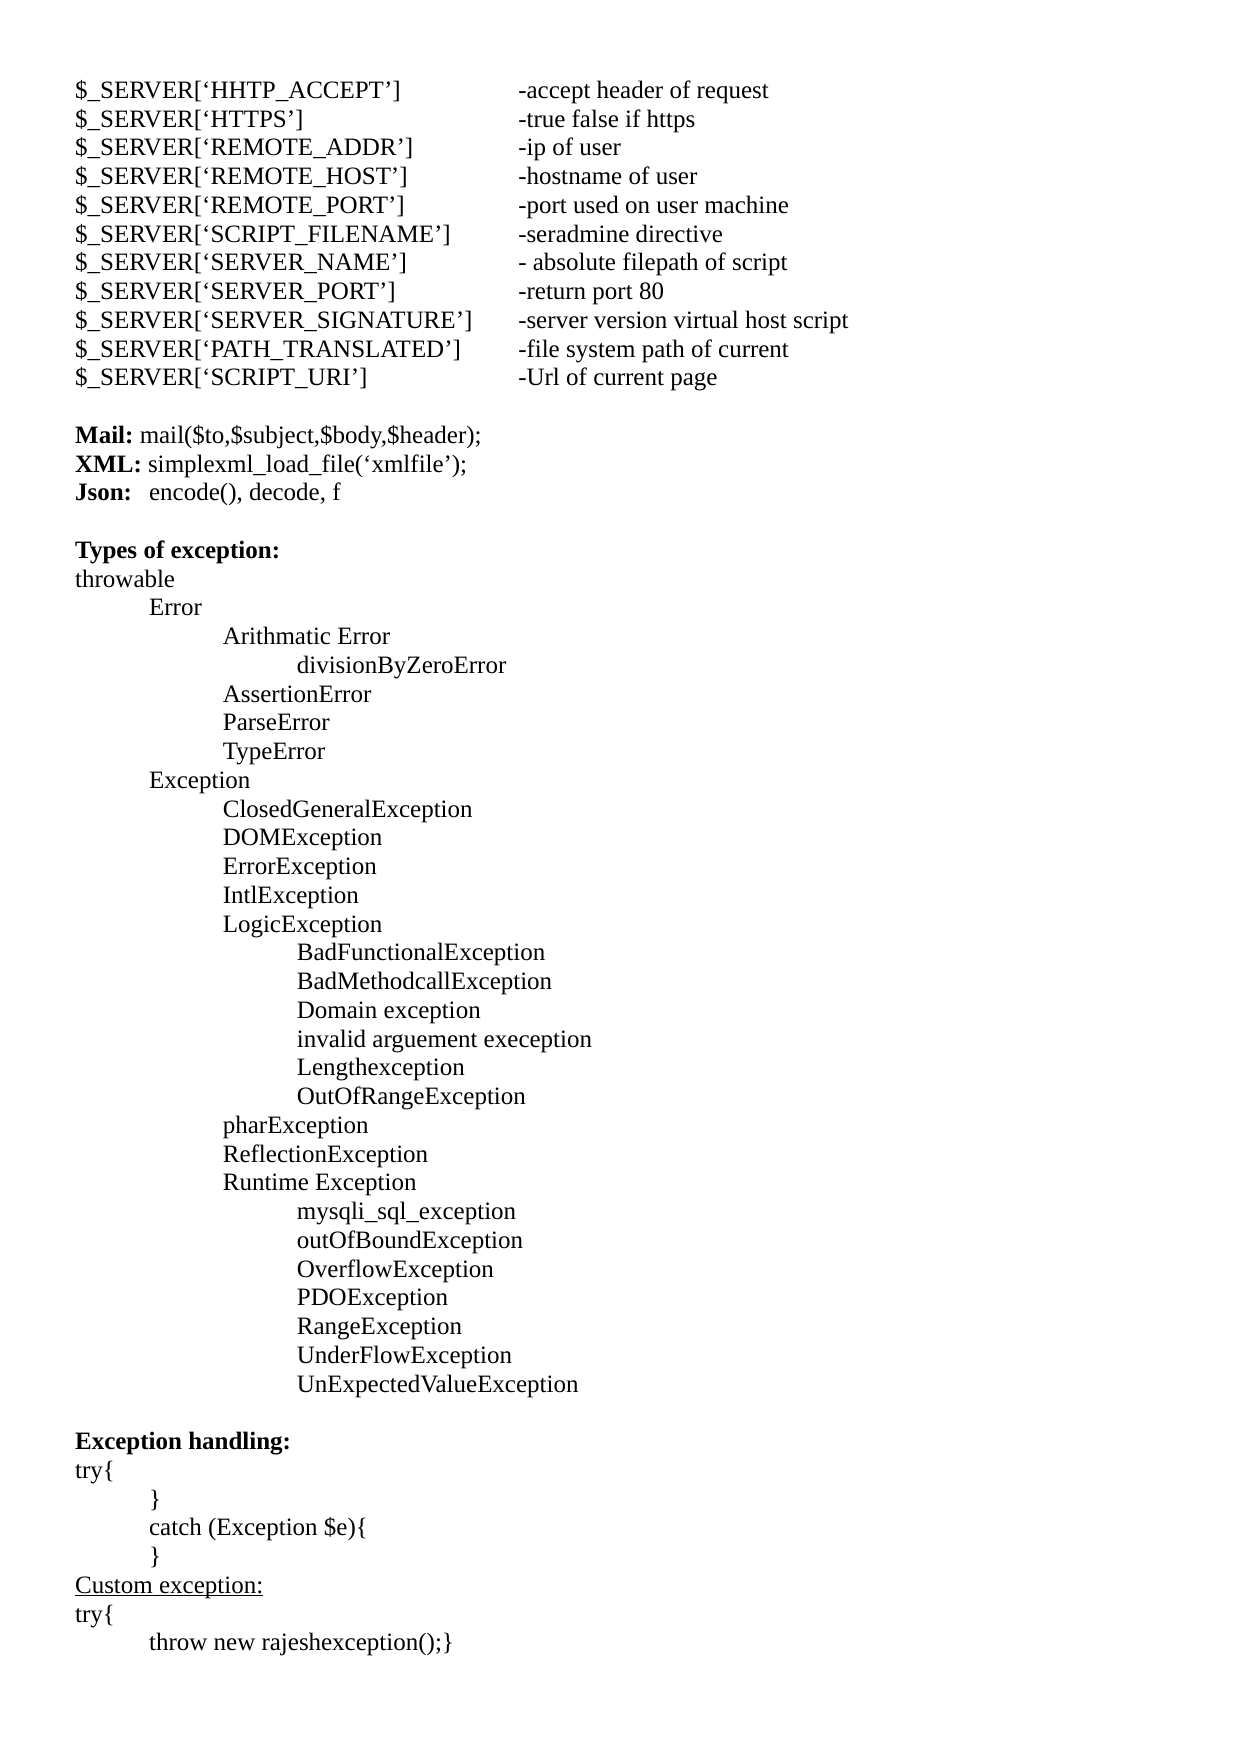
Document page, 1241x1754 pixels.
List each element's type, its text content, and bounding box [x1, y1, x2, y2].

text Error [75, 592, 1165, 621]
text $_SERVER[‘HTTPS’] -true false if https [75, 104, 1165, 132]
text $_SERVER[‘SERVER_SIGNATURE’] -server version virtual host script [75, 305, 1165, 334]
text Runtime Exception [75, 1167, 1165, 1196]
text Mail: mail($to,$subject,$body,$header); [75, 420, 1165, 449]
text UnderFlowException [75, 1340, 1165, 1369]
text TypeError [75, 736, 1165, 765]
text DOMException [75, 822, 1165, 851]
text try{ [75, 1599, 1165, 1627]
text UnExpectedValueException [75, 1369, 1165, 1397]
text $_SERVER[‘SCRIPT_URI’] -Url of current page [75, 362, 1165, 391]
text AssertionError [75, 679, 1165, 707]
text OutOfRangeException [75, 1081, 1165, 1110]
text BadMethodcallException [75, 966, 1165, 995]
text $_SERVER[‘SERVER_NAME’] - absolute filepath of script [75, 247, 1165, 276]
text $_SERVER[‘SERVER_PORT’] -return port 80 [75, 276, 1165, 305]
text $_SERVER[‘SCRIPT_FILENAME’] -seradmine directive [75, 219, 1165, 247]
text catch (Exception $e){ [75, 1512, 1165, 1541]
text ParseError [75, 707, 1165, 736]
text divisionByZeroError [75, 650, 1165, 679]
text $_SERVER[‘REMOTE_ADDR’] -ip of user [75, 132, 1165, 161]
text Domain exception [75, 995, 1165, 1024]
text Arithmatic Error [75, 621, 1165, 650]
text } [75, 1484, 1165, 1512]
text Exception handling: [75, 1426, 1165, 1455]
text try{ [75, 1455, 1165, 1484]
text throw new rajeshexception();} [75, 1627, 1165, 1656]
text $_SERVER[‘REMOTE_PORT’] -port used on user machine [75, 190, 1165, 219]
text $_SERVER[‘HHTP_ACCEPT’] -accept header of request [75, 75, 1165, 104]
text RangeException [75, 1311, 1165, 1340]
text Json: encode(), decode, f [75, 477, 1165, 506]
text XML: simplexml_load_file(‘xmlfile’); [75, 449, 1165, 477]
text mysqli_sql_exception [75, 1196, 1165, 1225]
text ErrorException [75, 851, 1165, 880]
text LogicException [75, 909, 1165, 937]
text throwable [75, 564, 1165, 592]
text invalid arguement exeception [75, 1024, 1165, 1052]
text $_SERVER[‘PATH_TRANSLATED’] -file system path of current [75, 334, 1165, 362]
text PDOException [75, 1282, 1165, 1311]
text Lengthexception [75, 1052, 1165, 1081]
text Types of exception: [75, 535, 1165, 564]
text ReflectionException [75, 1139, 1165, 1167]
text IntlException [75, 880, 1165, 909]
text ClosedGeneralException [75, 794, 1165, 822]
text BadFunctionalException [75, 937, 1165, 966]
text } [75, 1541, 1165, 1570]
text pharException [75, 1110, 1165, 1139]
text $_SERVER[‘REMOTE_HOST’] -hostname of user [75, 161, 1165, 190]
text Exception [75, 765, 1165, 794]
text outOfBoundException [75, 1225, 1165, 1254]
text Custom exception: [75, 1570, 1165, 1599]
text OverflowException [75, 1254, 1165, 1282]
